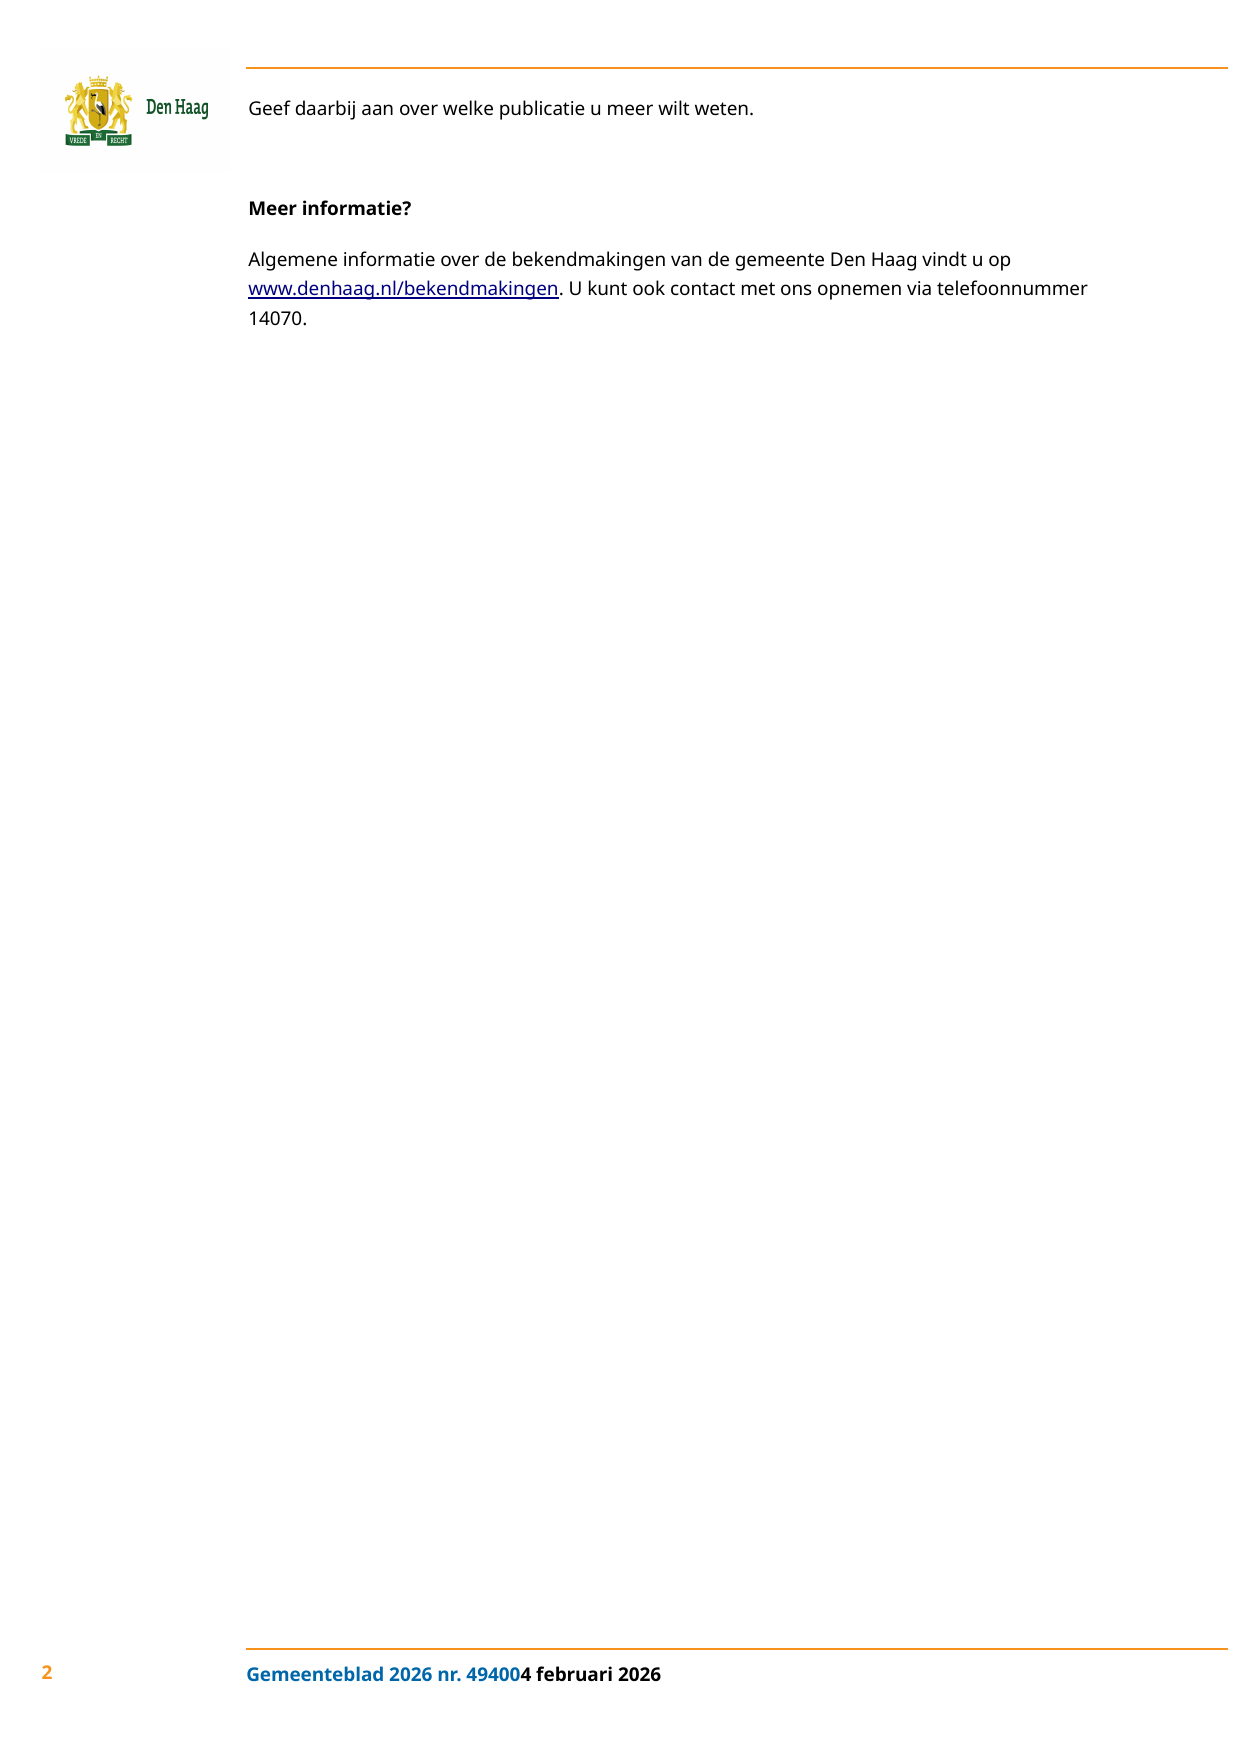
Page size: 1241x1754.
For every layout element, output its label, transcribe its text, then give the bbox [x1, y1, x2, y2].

picture [41, 47, 231, 172]
text Geef daarbij aan over welke publicatie u meer wilt weten. [248, 95, 1152, 121]
text Meer informatie? [248, 196, 1152, 221]
text Algemene informatie over de bekendmakingen van de gemeente Den Haag vindt u op www.denhaag.nl/bekendmakingen. U kunt ook contact met ons opnemen via telefoonnummer 14070. [248, 246, 1152, 331]
